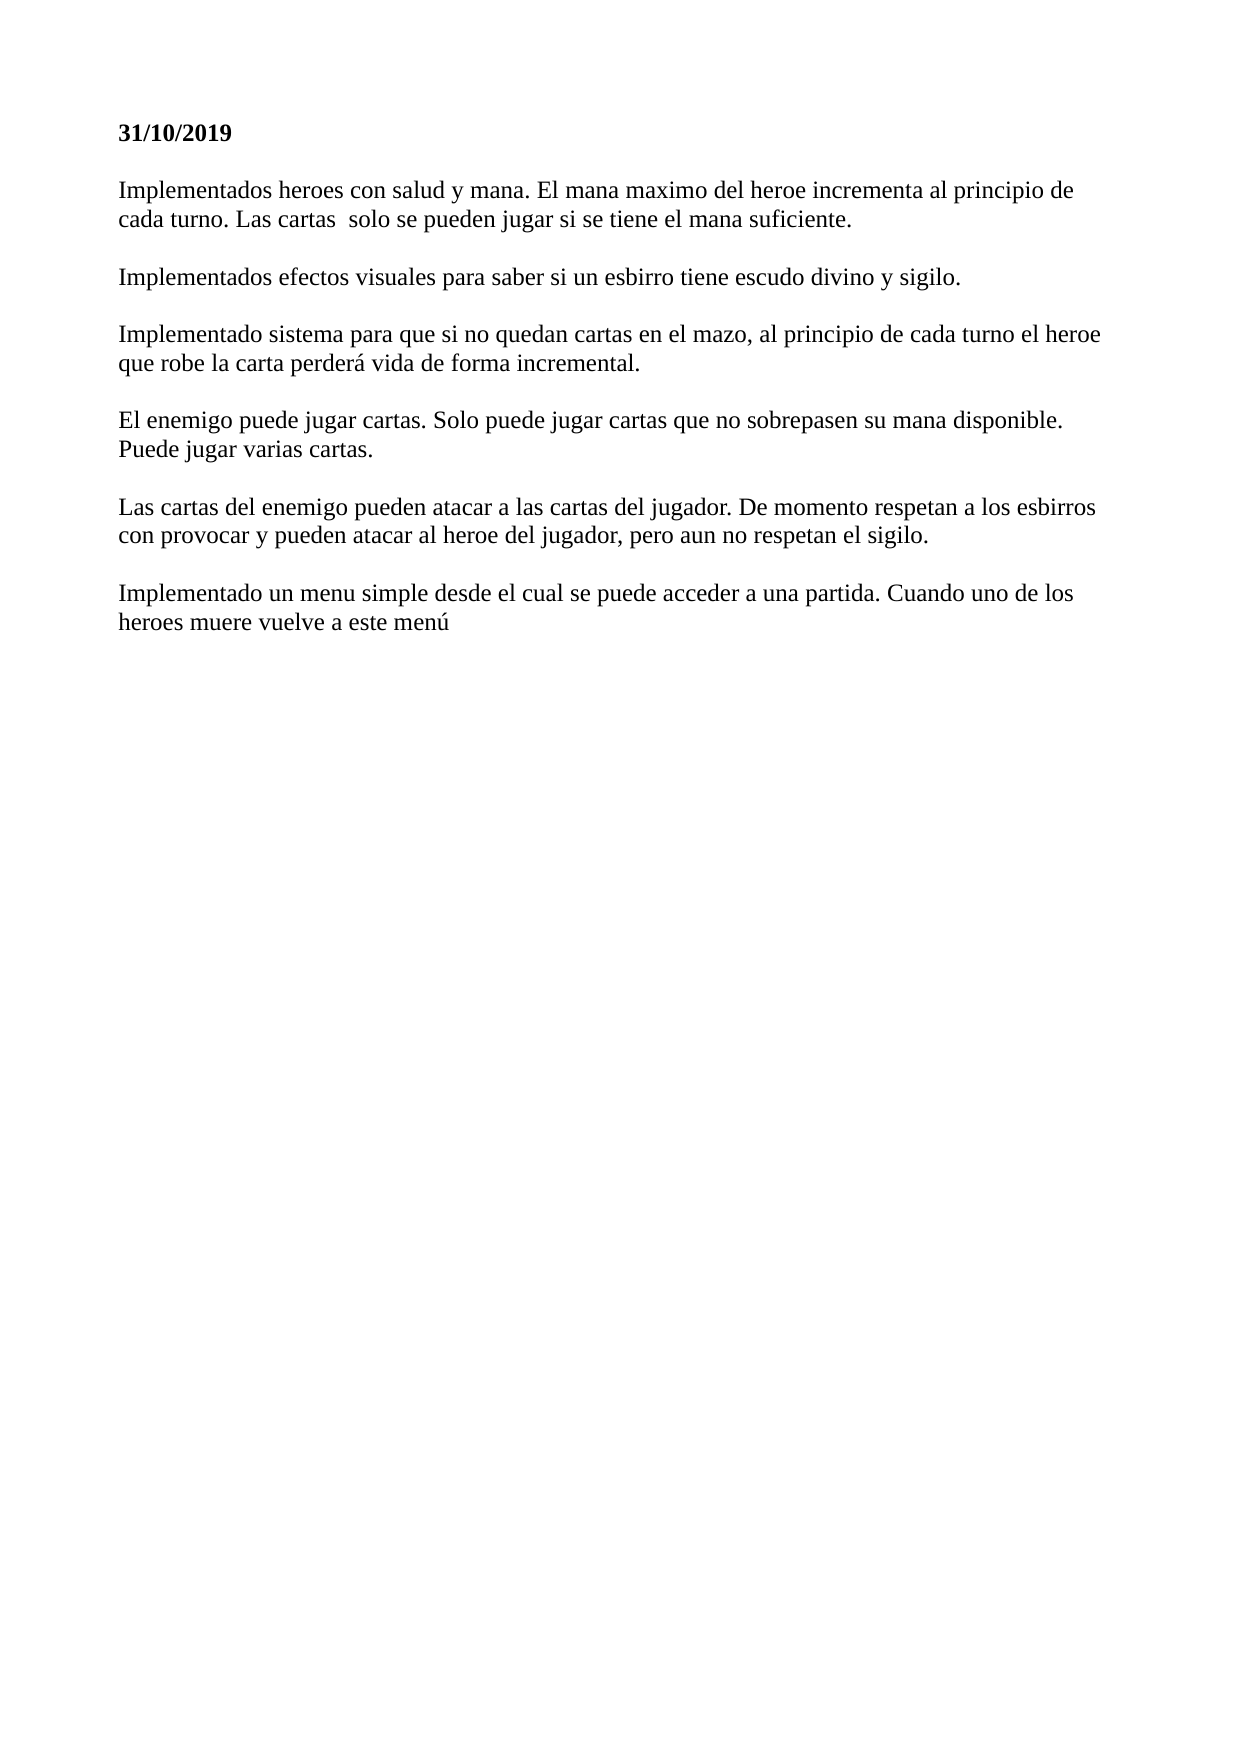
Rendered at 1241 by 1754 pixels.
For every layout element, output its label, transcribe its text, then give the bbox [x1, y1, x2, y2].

text Implementado un menu simple desde el cual se puede acceder a una partida. Cuando uno de los heroes muere vuelve a este menú [118, 578, 1122, 636]
text Implementados efectos visuales para saber si un esbirro tiene escudo divino y sigilo. [118, 262, 1122, 291]
text Implementados heroes con salud y mana. El mana maximo del heroe incrementa al principio de cada turno. Las cartas solo se pueden jugar si se tiene el mana suficiente. [118, 176, 1122, 233]
text El enemigo puede jugar cartas. Solo puede jugar cartas que no sobrepasen su mana disponible. Puede jugar varias cartas. [118, 406, 1122, 463]
text 31/10/2019 [118, 118, 1122, 147]
text Las cartas del enemigo pueden atacar a las cartas del jugador. De momento respetan a los esbirros con provocar y pueden atacar al heroe del jugador, pero aun no respetan el sigilo. [118, 492, 1122, 549]
text Implementado sistema para que si no quedan cartas en el mazo, al principio de cada turno el heroe que robe la carta perderá vida de forma incremental. [118, 319, 1122, 377]
